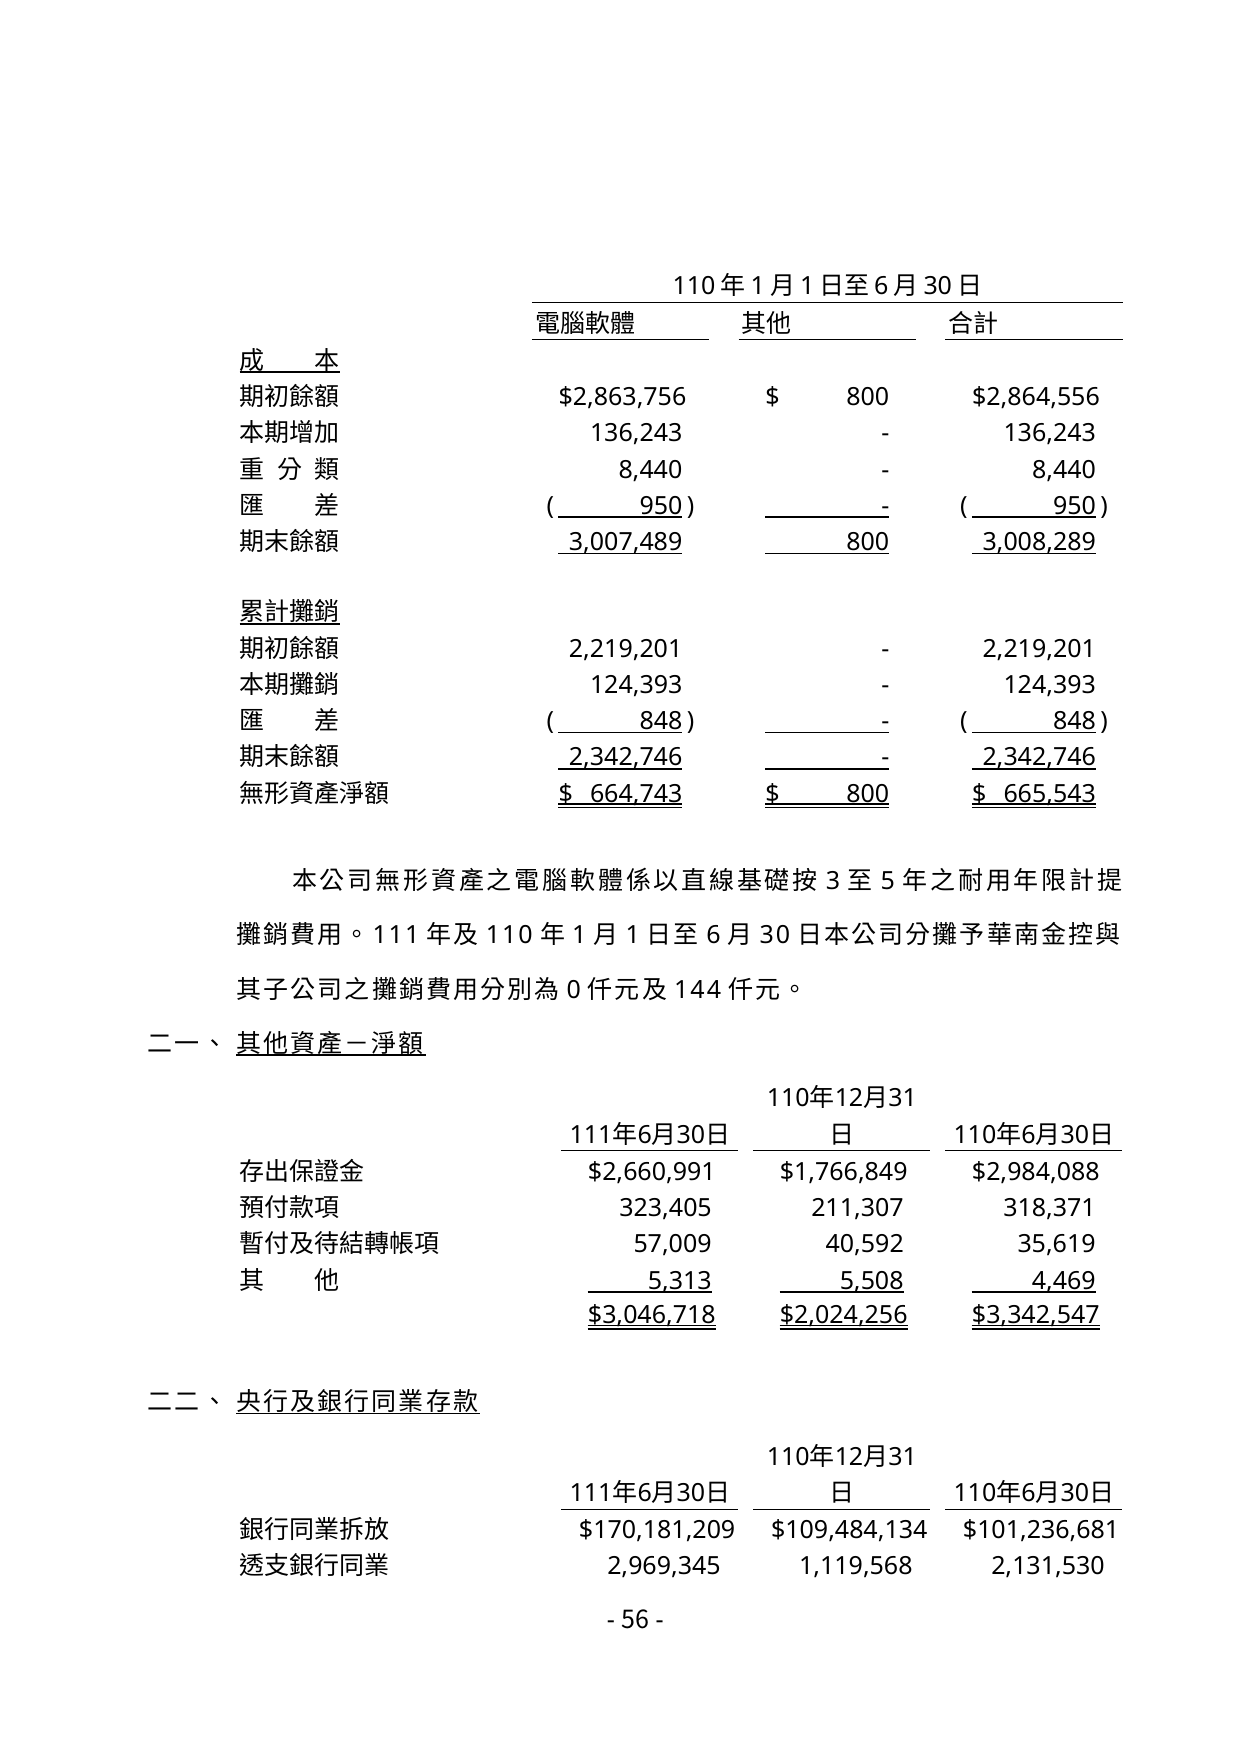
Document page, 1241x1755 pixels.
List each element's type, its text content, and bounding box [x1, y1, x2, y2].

table_cell 323,405 [561, 1188, 738, 1224]
table_cell - [739, 701, 916, 737]
table_cell 2,342,746 [945, 737, 1122, 773]
table_cell [930, 1296, 945, 1331]
table_cell [916, 339, 945, 377]
table_cell [502, 664, 532, 701]
table_cell [709, 449, 738, 485]
table_header 110年12月31日 [753, 1078, 930, 1150]
table_cell 期末餘額 [236, 522, 502, 558]
table_cell [916, 628, 945, 664]
table_cell [945, 558, 1122, 592]
table_cell [502, 413, 532, 449]
table_cell [502, 628, 532, 664]
table_cell [546, 1546, 561, 1582]
table_header [236, 266, 502, 302]
table_cell [709, 701, 738, 737]
table_cell ( 848 ) [945, 701, 1122, 737]
table_cell - [739, 485, 916, 522]
table_header [546, 1078, 561, 1150]
table_cell $ 170,181,209 [561, 1510, 738, 1546]
table_cell [916, 701, 945, 737]
table_header 110年12月31日 [753, 1436, 930, 1508]
table_cell [546, 1296, 561, 1331]
table_cell [945, 340, 1122, 377]
table_cell 124,393 [532, 664, 709, 701]
table_cell 預付款項 [236, 1188, 546, 1224]
text 二一、 其他資產－淨額 [148, 1023, 1122, 1060]
table_cell [916, 485, 945, 522]
table_cell [532, 592, 709, 628]
table_cell [916, 592, 945, 628]
table_cell [738, 1224, 753, 1260]
table_cell [739, 340, 916, 377]
table_cell - [739, 664, 916, 701]
table_cell [916, 413, 945, 449]
table_cell [709, 303, 738, 339]
table_cell [709, 377, 738, 413]
table_cell [236, 302, 502, 339]
table_cell $ 2,984,088 [945, 1151, 1122, 1188]
table_header 111年6月30日 [561, 1436, 738, 1508]
table_cell [709, 522, 738, 558]
table_header 110年6月30日 [945, 1436, 1122, 1508]
table_cell 暫付及待結轉帳項 [236, 1224, 546, 1260]
table_cell $ 109,484,134 [753, 1510, 930, 1546]
table_cell [916, 558, 945, 592]
table_cell [502, 339, 532, 377]
table_cell 期初餘額 [236, 628, 502, 664]
table_cell ( 950 ) [532, 485, 709, 522]
table_cell 匯 差 [236, 485, 502, 522]
table_cell 2,969,345 [561, 1546, 738, 1582]
table_cell [738, 1150, 753, 1188]
table_cell 銀行同業拆放 [236, 1509, 546, 1546]
table_cell - [739, 413, 916, 449]
table_cell 透支銀行同業 [236, 1546, 546, 1582]
table_cell 累計攤銷 [236, 592, 502, 628]
text 本公司無形資產之電腦軟體係以直線基礎按3至5年之耐用年限計提攤銷費用。111年及110年1月1日至6月30日本公司分攤予華南金控與其子公司之攤銷費用分別為0仟元及144仟元。 [236, 860, 1122, 1005]
text 二二、 央行及銀行同業存款 [148, 1382, 1122, 1418]
table_cell 4,469 [945, 1260, 1122, 1296]
table_cell [709, 592, 738, 628]
table_cell [709, 558, 738, 592]
table_cell 匯 差 [236, 701, 502, 737]
table_cell 1,119,568 [753, 1546, 930, 1582]
table_cell $ 2,024,256 [753, 1296, 930, 1331]
table_cell ( 950 ) [945, 485, 1122, 522]
table_cell $ 2,864,556 [945, 377, 1122, 413]
table_cell [945, 592, 1122, 628]
table_cell 期初餘額 [236, 377, 502, 413]
table_cell [916, 737, 945, 773]
table_cell 重 分 類 [236, 449, 502, 485]
table_cell [930, 1150, 945, 1188]
table_cell [709, 413, 738, 449]
table_cell 成 本 [236, 339, 502, 377]
table_cell [930, 1188, 945, 1224]
table_cell [502, 737, 532, 773]
table_cell [738, 1260, 753, 1296]
table_header [930, 1078, 945, 1150]
table_cell $ 2,660,991 [561, 1151, 738, 1188]
table_cell [739, 558, 916, 592]
table_cell [916, 664, 945, 701]
table_cell 期末餘額 [236, 737, 502, 773]
table_cell $ 665,543 [945, 773, 1122, 809]
table_cell [502, 302, 532, 339]
table_cell 本期攤銷 [236, 664, 502, 701]
table_cell 57,009 [561, 1224, 738, 1260]
table_cell 3,007,489 [532, 522, 709, 558]
table_cell [502, 773, 532, 809]
table_cell 存出保證金 [236, 1150, 546, 1188]
table_cell 2,131,530 [945, 1546, 1122, 1582]
table_cell [532, 340, 709, 377]
table_cell $ 101,236,681 [945, 1510, 1122, 1546]
table_cell [930, 1509, 945, 1546]
table_header 110年1月1日至6月30日 [532, 266, 1122, 302]
table_cell $ 800 [739, 773, 916, 809]
table_cell $ 3,046,718 [561, 1296, 738, 1331]
table_cell 8,440 [945, 449, 1122, 485]
table_header [236, 1078, 546, 1150]
table_cell 2,219,201 [532, 628, 709, 664]
table_header 110年6月30日 [945, 1078, 1122, 1150]
table_cell [502, 377, 532, 413]
table_cell [738, 1188, 753, 1224]
table_cell [236, 558, 502, 592]
table_cell [709, 664, 738, 701]
table_cell 211,307 [753, 1188, 930, 1224]
table_cell [502, 522, 532, 558]
table_cell 136,243 [532, 413, 709, 449]
table_cell [916, 303, 945, 339]
table_cell 40,592 [753, 1224, 930, 1260]
table_cell ( 848 ) [532, 701, 709, 737]
table_cell 8,440 [532, 449, 709, 485]
table_cell [502, 592, 532, 628]
table_cell 5,313 [561, 1260, 738, 1296]
table_cell [709, 773, 738, 809]
table_cell $ 2,863,756 [532, 377, 709, 413]
table_cell [709, 339, 738, 377]
table_cell [502, 701, 532, 737]
table_header [738, 1436, 753, 1508]
table_cell 124,393 [945, 664, 1122, 701]
table_header [546, 1436, 561, 1508]
table_header 111年6月30日 [561, 1078, 738, 1150]
table_cell [546, 1150, 561, 1188]
table_cell [916, 773, 945, 809]
table_cell 其他 [739, 303, 916, 339]
table_cell [532, 558, 709, 592]
table_cell [236, 1296, 546, 1331]
table_cell [709, 737, 738, 773]
table_cell [546, 1260, 561, 1296]
table_cell 5,508 [753, 1260, 930, 1296]
table_cell $ 3,342,547 [945, 1296, 1122, 1331]
table_cell 其 他 [236, 1260, 546, 1296]
table_cell [502, 485, 532, 522]
table_cell [930, 1224, 945, 1260]
table_cell [916, 522, 945, 558]
table_cell $ 664,743 [532, 773, 709, 809]
table_cell 318,371 [945, 1188, 1122, 1224]
table_cell [738, 1546, 753, 1582]
table_header [502, 266, 532, 302]
table_header [738, 1078, 753, 1150]
table_cell $ 1,766,849 [753, 1151, 930, 1188]
table_cell 無形資產淨額 [236, 773, 502, 809]
table_cell [738, 1296, 753, 1331]
table_cell [916, 377, 945, 413]
table_cell [546, 1188, 561, 1224]
table_cell 3,008,289 [945, 522, 1122, 558]
table_header [236, 1436, 546, 1508]
table_cell 800 [739, 522, 916, 558]
table_cell 電腦軟體 [532, 303, 709, 339]
table_cell [930, 1260, 945, 1296]
table_cell [502, 449, 532, 485]
table_cell - [739, 449, 916, 485]
table_cell [930, 1546, 945, 1582]
table_cell [546, 1509, 561, 1546]
table_cell 35,619 [945, 1224, 1122, 1260]
table_cell - [739, 628, 916, 664]
table_cell [546, 1224, 561, 1260]
table_cell [709, 628, 738, 664]
table_cell $ 800 [739, 377, 916, 413]
table_header [930, 1436, 945, 1508]
table_cell 本期增加 [236, 413, 502, 449]
table_cell [739, 592, 916, 628]
table_cell - [739, 737, 916, 773]
table_cell [502, 558, 532, 592]
table_cell 合計 [945, 303, 1122, 339]
table_cell 136,243 [945, 413, 1122, 449]
table_cell [738, 1509, 753, 1546]
table_cell 2,219,201 [945, 628, 1122, 664]
table_cell 2,342,746 [532, 737, 709, 773]
table_cell [916, 449, 945, 485]
table_cell [709, 485, 738, 522]
